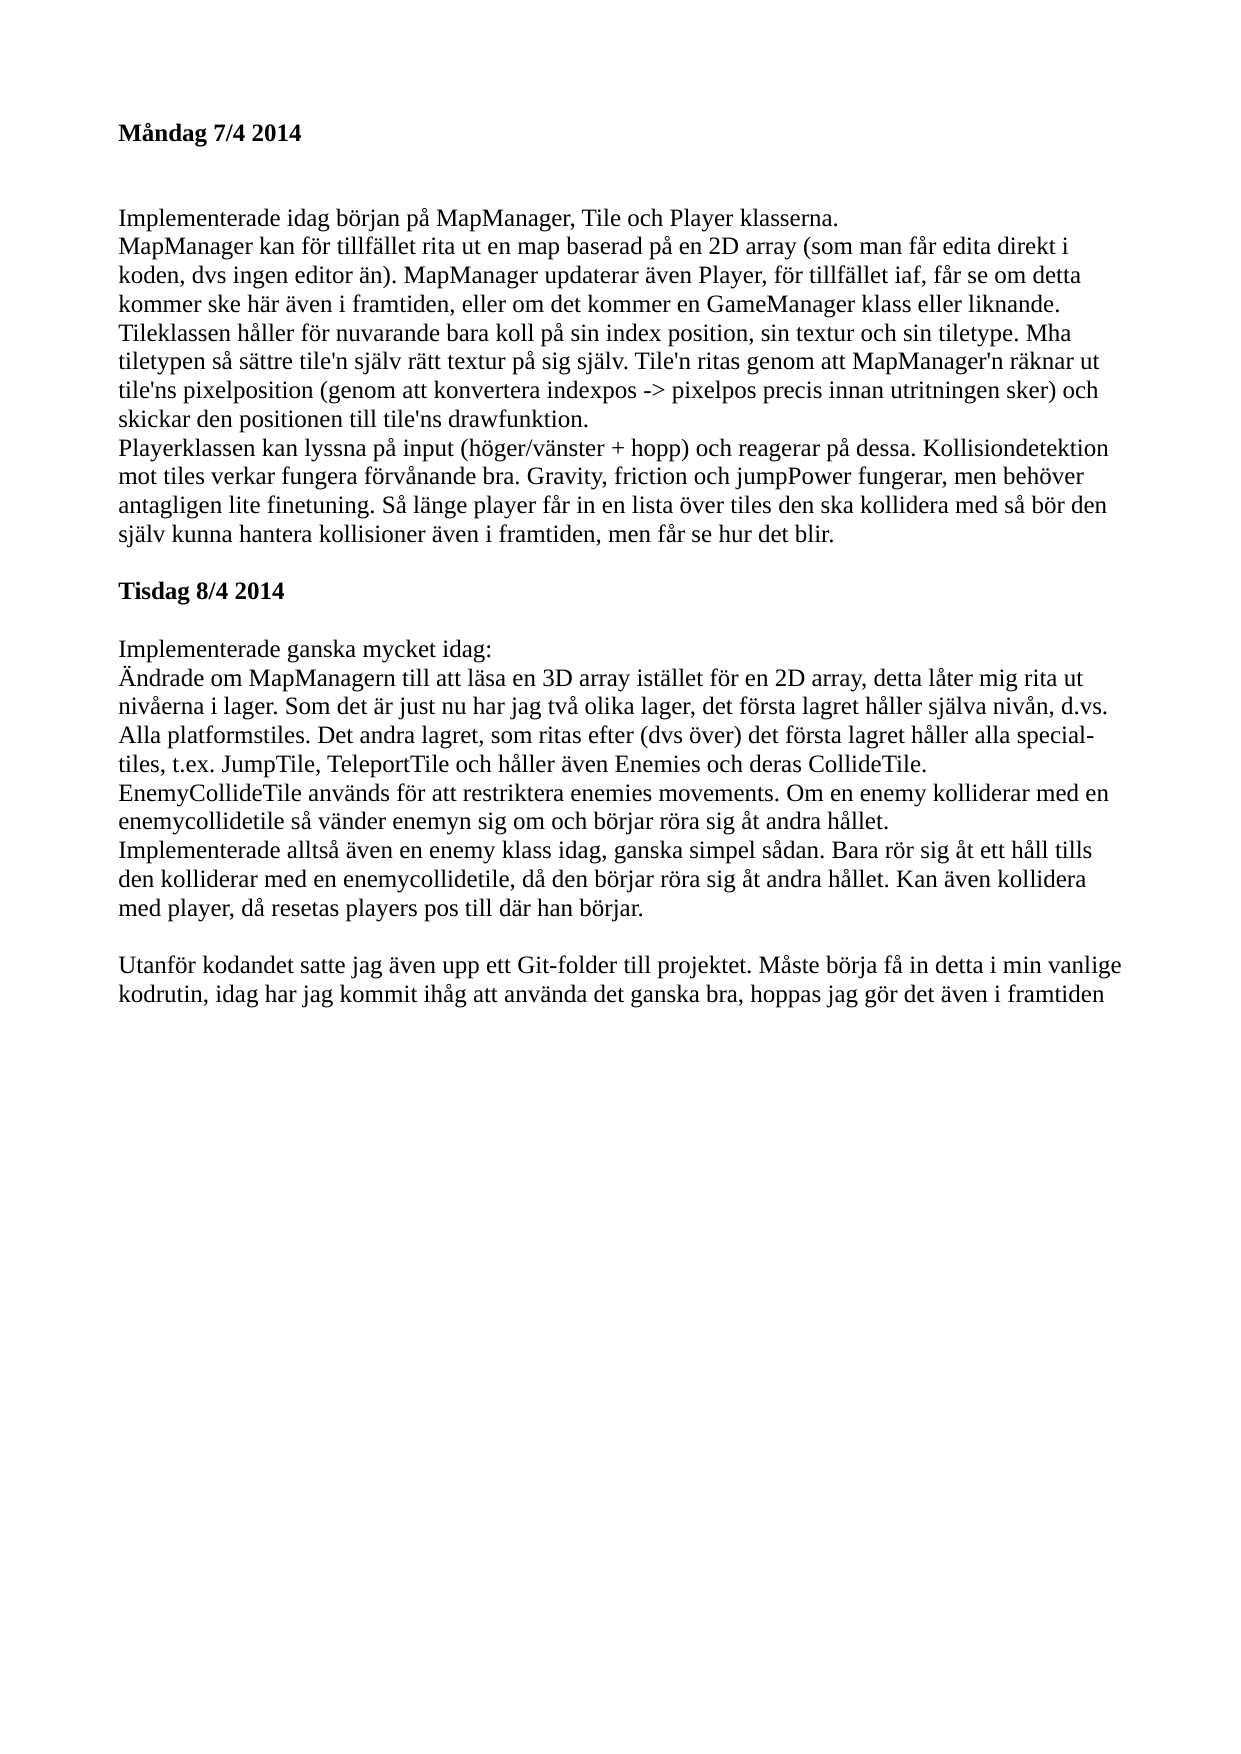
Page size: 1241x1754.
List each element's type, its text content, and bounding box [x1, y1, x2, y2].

text Ändrade om MapManagern till att läsa en 3D array istället för en 2D array, detta låter mig rita ut nivåerna i lager. Som det är just nu har jag två olika lager, det första lagret håller själva nivån, d.vs. Alla platformstiles. Det andra lagret, som ritas efter (dvs över) det första lagret håller alla special-tiles, t.ex. JumpTile, TeleportTile och håller även Enemies och deras CollideTile. [118, 663, 1122, 778]
text Tisdag 8/4 2014 [118, 576, 1122, 605]
text Måndag 7/4 2014 [118, 118, 1122, 147]
text Tileklassen håller för nuvarande bara koll på sin index position, sin textur och sin tiletype. Mha tiletypen så sättre tile'n själv rätt textur på sig själv. Tile'n ritas genom att MapManager'n räknar ut tile'ns pixelposition (genom att konvertera indexpos -> pixelpos precis innan utritningen sker) och skickar den positionen till tile'ns drawfunktion. [118, 318, 1122, 433]
text Implementerade ganska mycket idag: [118, 634, 1122, 663]
text Implementerade idag början på MapManager, Tile och Player klasserna. [118, 203, 1122, 231]
text Utanför kodandet satte jag även upp ett Git-folder till projektet. Måste börja få in detta i min vanlige kodrutin, idag har jag kommit ihåg att använda det ganska bra, hoppas jag gör det även i framtiden [118, 950, 1122, 1008]
text EnemyCollideTile används för att restriktera enemies movements. Om en enemy kolliderar med en enemycollidetile så vänder enemyn sig om och börjar röra sig åt andra hållet. [118, 778, 1122, 835]
text MapManager kan för tillfället rita ut en map baserad på en 2D array (som man får edita direkt i koden, dvs ingen editor än). MapManager updaterar även Player, för tillfället iaf, får se om detta kommer ske här även i framtiden, eller om det kommer en GameManager klass eller liknande. [118, 231, 1122, 318]
text Playerklassen kan lyssna på input (höger/vänster + hopp) och reagerar på dessa. Kollisiondetektion mot tiles verkar fungera förvånande bra. Gravity, friction och jumpPower fungerar, men behöver antagligen lite finetuning. Så länge player får in en lista över tiles den ska kollidera med så bör den själv kunna hantera kollisioner även i framtiden, men får se hur det blir. [118, 433, 1122, 548]
text Implementerade alltså även en enemy klass idag, ganska simpel sådan. Bara rör sig åt ett håll tills den kolliderar med en enemycollidetile, då den börjar röra sig åt andra hållet. Kan även kollidera med player, då resetas players pos till där han börjar. [118, 835, 1122, 921]
